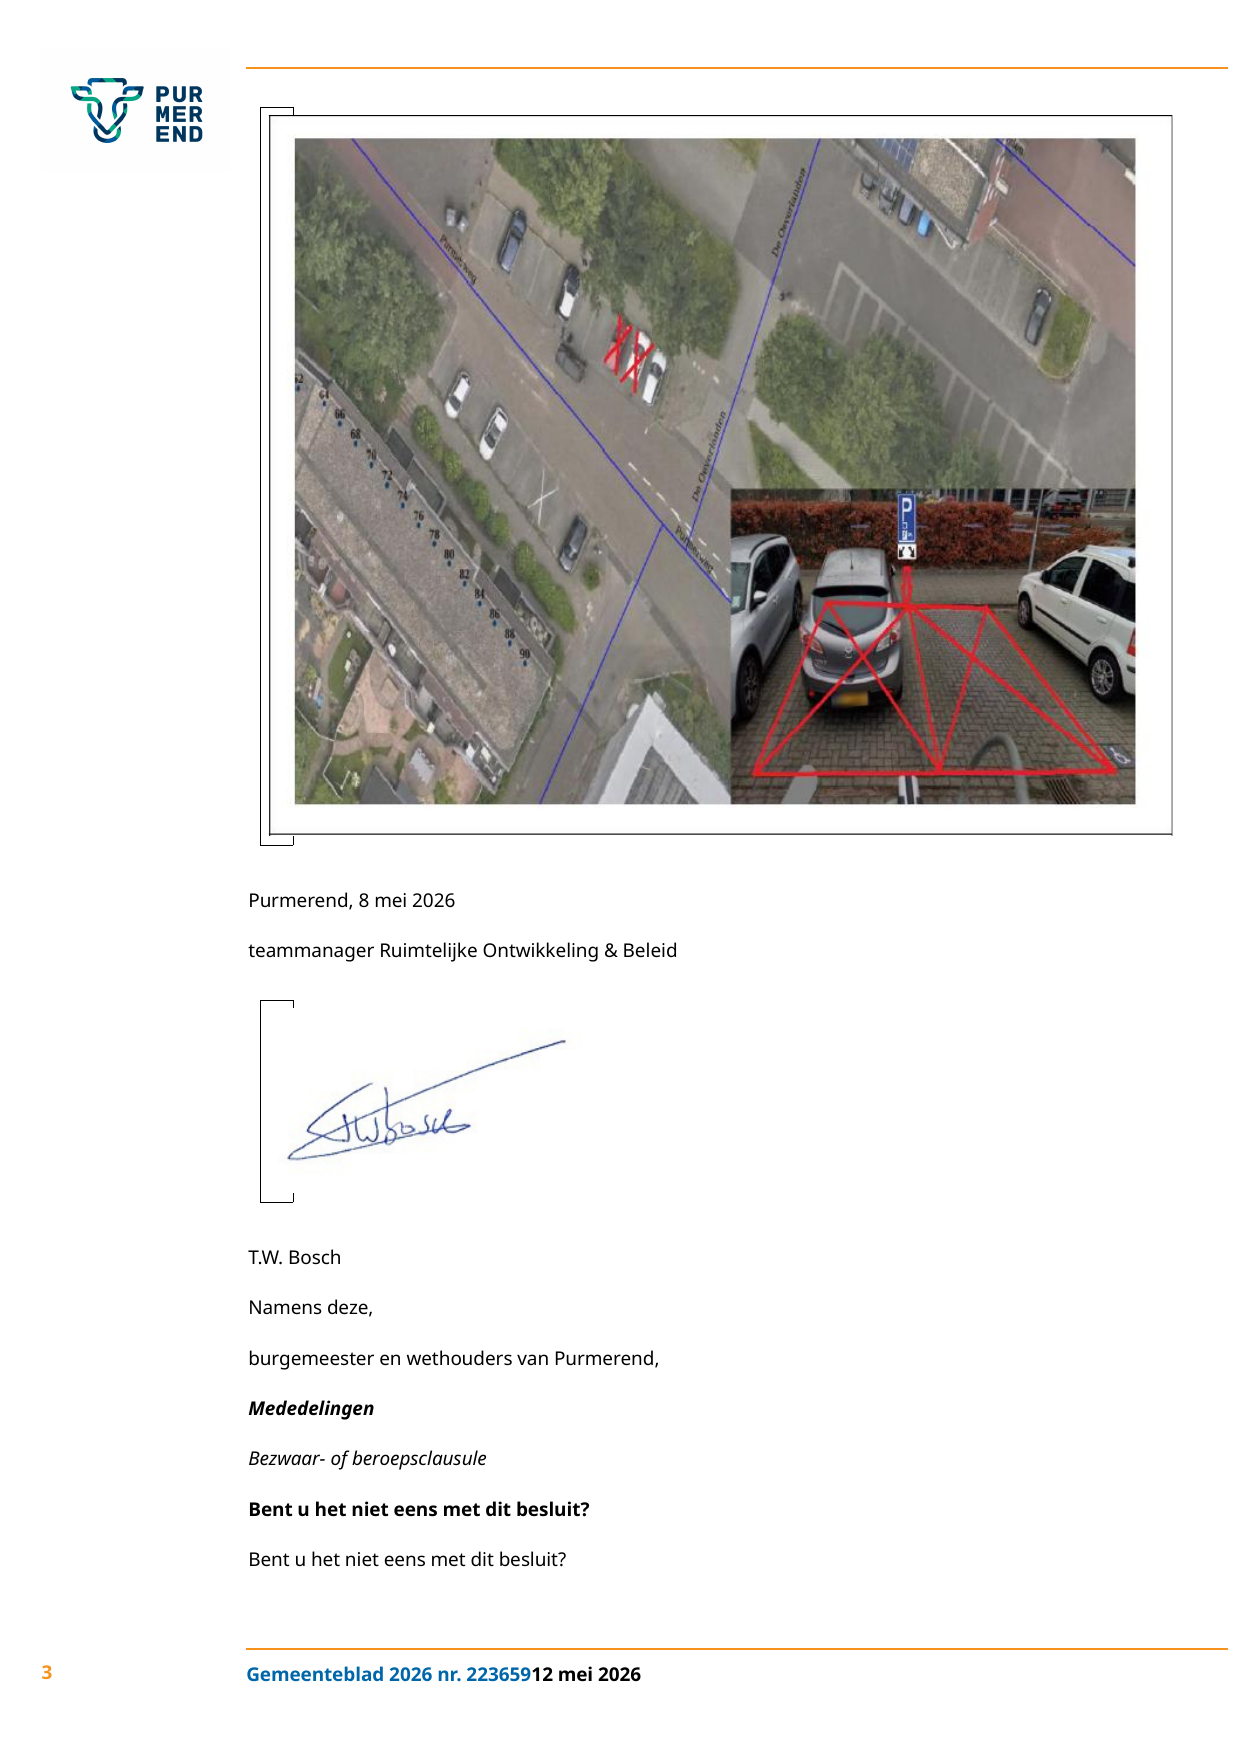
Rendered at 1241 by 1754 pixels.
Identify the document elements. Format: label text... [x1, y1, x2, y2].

text Bent u het niet eens met dit besluit? [248, 1496, 1152, 1522]
picture [268, 1008, 600, 1193]
text T.W. Bosch [248, 1244, 1152, 1269]
text Bezwaar- of beroepsclausule [248, 1446, 1152, 1471]
picture [41, 47, 231, 172]
picture [268, 115, 1173, 836]
text burgemeester en wethouders van Purmerend, [248, 1345, 1152, 1370]
text Namens deze, [248, 1294, 1152, 1320]
text teammanager Ruimtelijke Ontwikkeling & Beleid [248, 937, 1152, 963]
text Purmerend, 8 mei 2026 [248, 887, 1152, 912]
text Mededelingen [248, 1395, 1152, 1421]
text Bent u het niet eens met dit besluit? [248, 1546, 1152, 1572]
